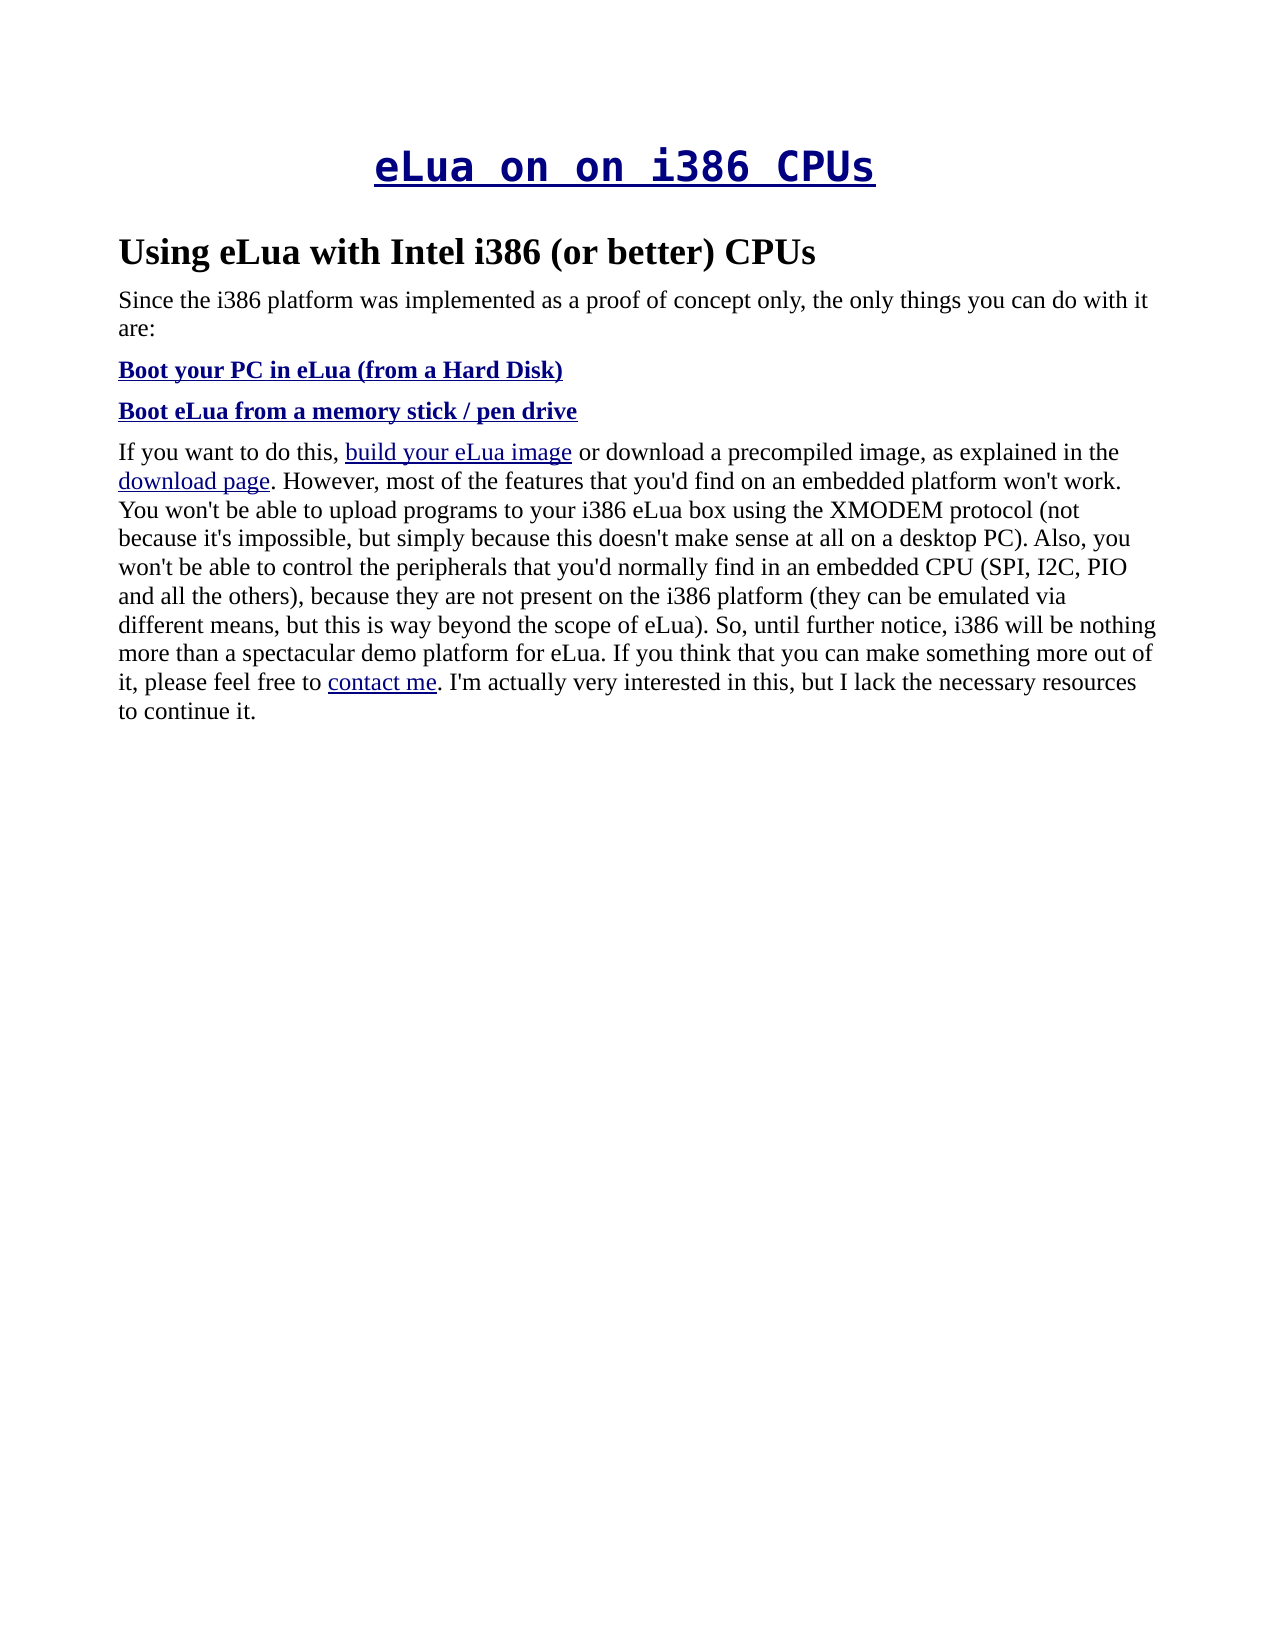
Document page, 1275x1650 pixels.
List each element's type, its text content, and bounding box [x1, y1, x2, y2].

text Boot your PC in eLua (from a Hard Disk) [118, 355, 1157, 383]
subtitle eLua on on i386 CPUs [118, 143, 1157, 192]
text If you want to do this, build your eLua image or download a precompiled image, as explained in the download page. However, most of the features that you'd find on an embedded platform won't work. You won't be able to upload programs to your i386 eLua box using the XMODEM protocol (not because it's impossible, but simply because this doesn't make sense at all on a desktop PC). Also, you won't be able to control the peripherals that you'd normally find in an embedded CPU (SPI, I2C, PIO and all the others), because they are not present on the i386 platform (they can be emulated via different means, but this is way beyond the scope of eLua). So, until further notice, i386 will be nothing more than a spectacular demo platform for eLua. If you think that you can make something more out of it, please feel free to contact me. I'm actually very interested in this, but I lack the necessary resources to continue it. [118, 437, 1157, 725]
text Since the i386 platform was implemented as a proof of concept only, the only things you can do with it are: [118, 285, 1157, 342]
text Boot eLua from a memory stick / pen drive [118, 396, 1157, 425]
subtitle Using eLua with Intel i386 (or better) CPUs [118, 229, 1157, 272]
